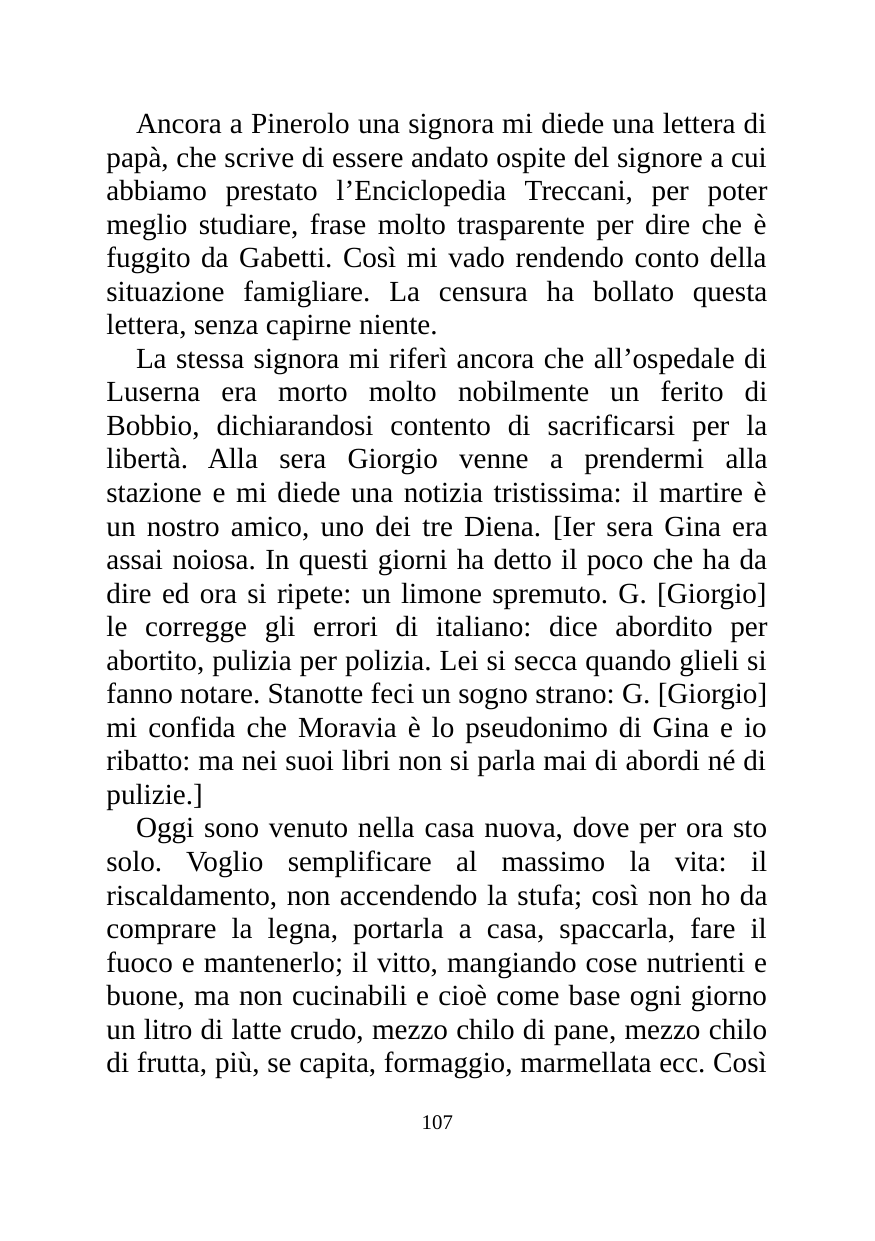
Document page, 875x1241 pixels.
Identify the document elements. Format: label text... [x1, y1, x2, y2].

text Oggi sono venuto nella casa nuova, dove per ora sto solo. Voglio semplificare al massimo la vita: il riscaldamento, non accendendo la stufa; così non ho da comprare la legna, portarla a casa, spaccarla, fare il fuoco e mantenerlo; il vitto, mangiando cose nutrienti e buone, ma non cucinabili e cioè come base ogni giorno un litro di latte crudo, mezzo chilo di pane, mezzo chilo di frutta, più, se capita, formaggio, marmellata ecc. Così [106, 811, 768, 1079]
text Ancora a Pinerolo una signora mi diede una lettera di papà, che scrive di essere andato ospite del signore a cui abbiamo prestato l’Enciclopedia Treccani, per poter meglio studiare, frase molto trasparente per dire che è fuggito da Gabetti. Così mi vado rendendo conto della situazione famigliare. La censura ha bollato questa lettera, senza capirne niente. [106, 106, 768, 341]
text La stessa signora mi riferì ancora che all’ospedale di Luserna era morto molto nobilmente un ferito di Bobbio, dichiarandosi contento di sacrificarsi per la libertà. Alla sera Giorgio venne a prendermi alla stazione e mi diede una notizia tristissima: il martire è un nostro amico, uno dei tre Diena. [Ier sera Gina era assai noiosa. In questi giorni ha detto il poco che ha da dire ed ora si ripete: un limone spremuto. G. [Giorgio] le corregge gli errori di italiano: dice abordito per abortito, pulizia per polizia. Lei si secca quando glieli si fanno notare. Stanotte feci un sogno strano: G. [Giorgio] mi confida che Moravia è lo pseudonimo di Gina e io ribatto: ma nei suoi libri non si parla mai di abordi né di pulizie.] [106, 341, 768, 811]
